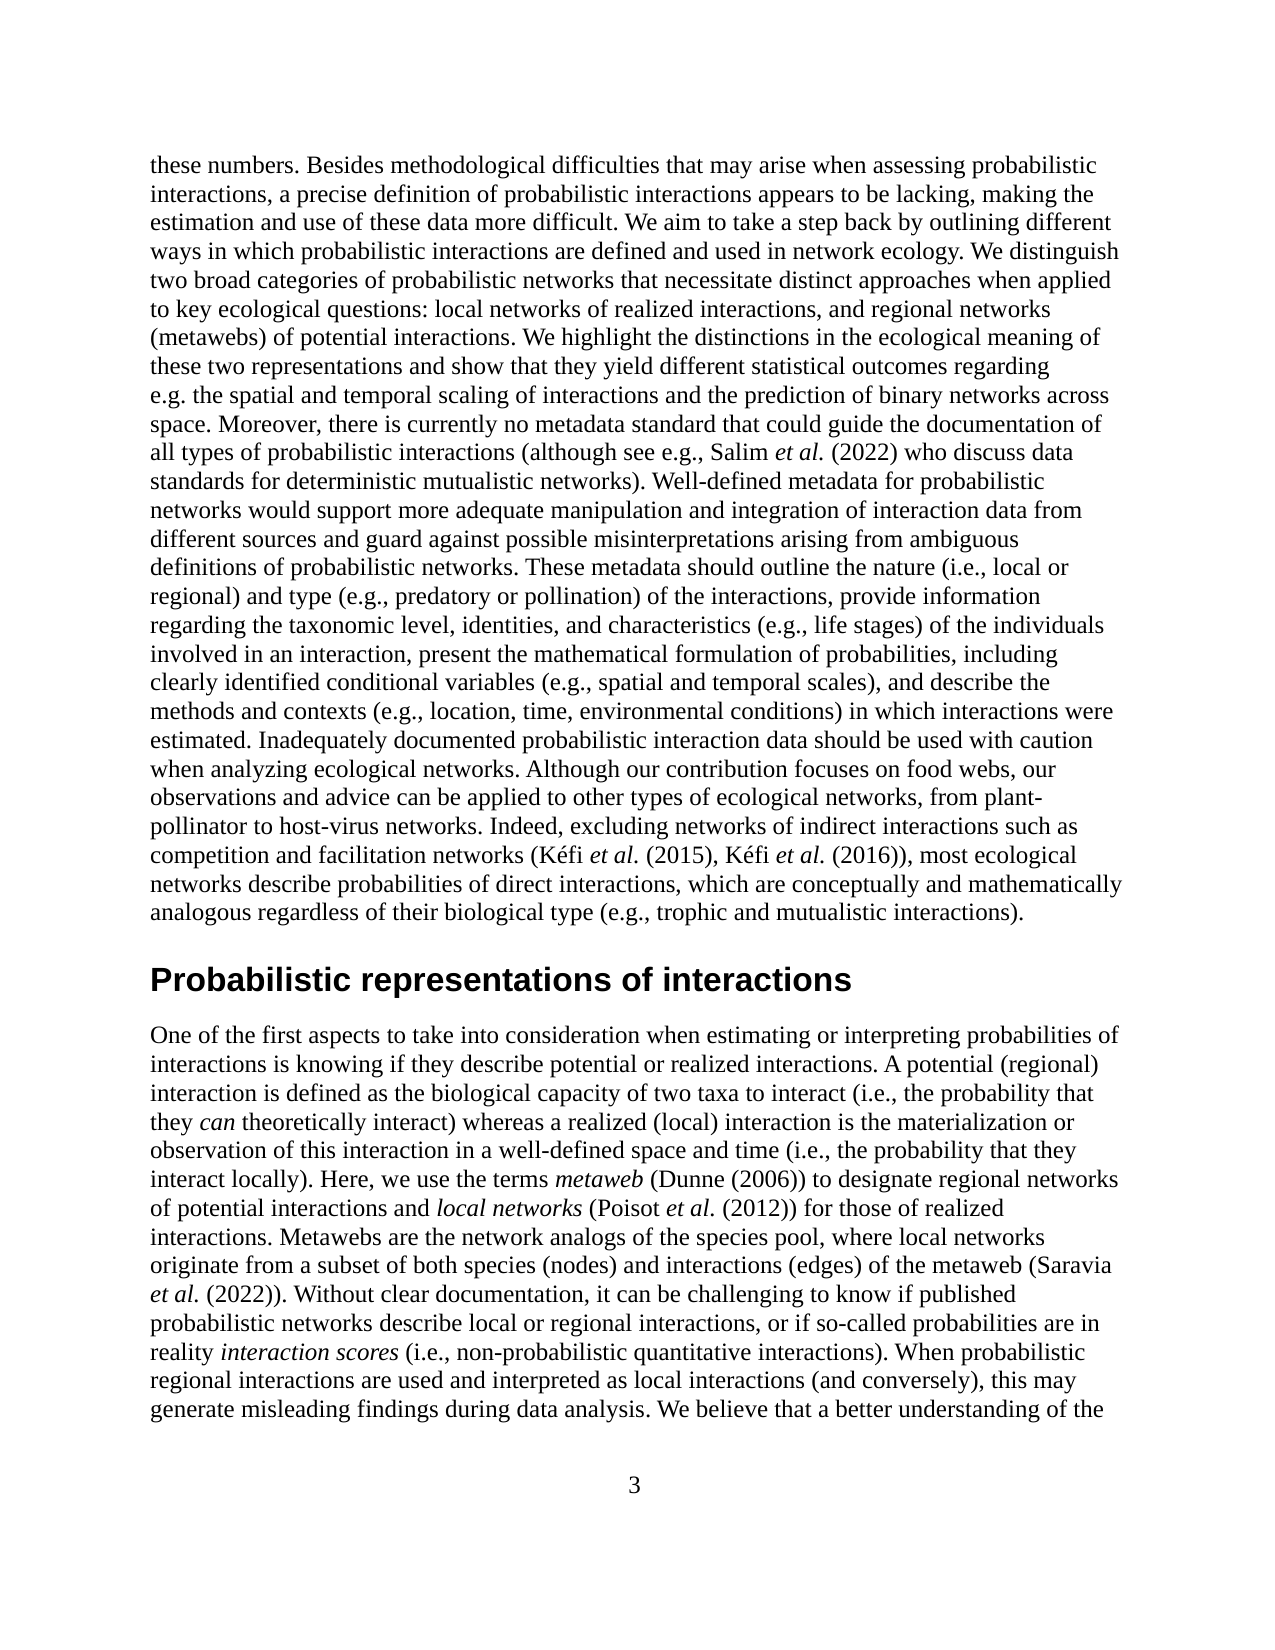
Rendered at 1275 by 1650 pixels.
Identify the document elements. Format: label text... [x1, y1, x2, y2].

text One of the first aspects to take into consideration when estimating or interpreting probabilities of interactions is knowing if they describe potential or realized interactions. A potential (regional) interaction is defined as the biological capacity of two taxa to interact (i.e., the probability that they can theoretically interact) whereas a realized (local) interaction is the materialization or observation of this interaction in a well-defined space and time (i.e., the probability that they interact locally). Here, we use the terms metaweb (Dunne (2006)) to designate regional networks of potential interactions and local networks (Poisot et al. (2012)) for those of realized interactions. Metawebs are the network analogs of the species pool, where local networks originate from a subset of both species (nodes) and interactions (edges) of the metaweb (Saravia et al. (2022)). Without clear documentation, it can be challenging to know if published probabilistic networks describe local or regional interactions, or if so-called probabilities are in reality interaction scores (i.e., non-probabilistic quantitative interactions). When probabilistic regional interactions are used and interpreted as local interactions (and conversely), this may generate misleading findings during data analysis. We believe that a better understanding of the [150, 1020, 1125, 1423]
text these numbers. Besides methodological difficulties that may arise when assessing probabilistic interactions, a precise definition of probabilistic interactions appears to be lacking, making the estimation and use of these data more difficult. We aim to take a step back by outlining different ways in which probabilistic interactions are defined and used in network ecology. We distinguish two broad categories of probabilistic networks that necessitate distinct approaches when applied to key ecological questions: local networks of realized interactions, and regional networks (metawebs) of potential interactions. We highlight the distinctions in the ecological meaning of these two representations and show that they yield different statistical outcomes regarding e.g. the spatial and temporal scaling of interactions and the prediction of binary networks across space. Moreover, there is currently no metadata standard that could guide the documentation of all types of probabilistic interactions (although see e.g., Salim et al. (2022) who discuss data standards for deterministic mutualistic networks). Well-defined metadata for probabilistic networks would support more adequate manipulation and integration of interaction data from different sources and guard against possible misinterpretations arising from ambiguous definitions of probabilistic networks. These metadata should outline the nature (i.e., local or regional) and type (e.g., predatory or pollination) of the interactions, provide information regarding the taxonomic level, identities, and characteristics (e.g., life stages) of the individuals involved in an interaction, present the mathematical formulation of probabilities, including clearly identified conditional variables (e.g., spatial and temporal scales), and describe the methods and contexts (e.g., location, time, environmental conditions) in which interactions were estimated. Inadequately documented probabilistic interaction data should be used with caution when analyzing ecological networks. Although our contribution focuses on food webs, our observations and advice can be applied to other types of ecological networks, from plant-pollinator to host-virus networks. Indeed, excluding networks of indirect interactions such as competition and facilitation networks (Kéfi et al. (2015), Kéfi et al. (2016)), most ecological networks describe probabilities of direct interactions, which are conceptually and mathematically analogous regardless of their biological type (e.g., trophic and mutualistic interactions). [150, 150, 1125, 926]
subtitle Probabilistic representations of interactions [150, 960, 1125, 999]
